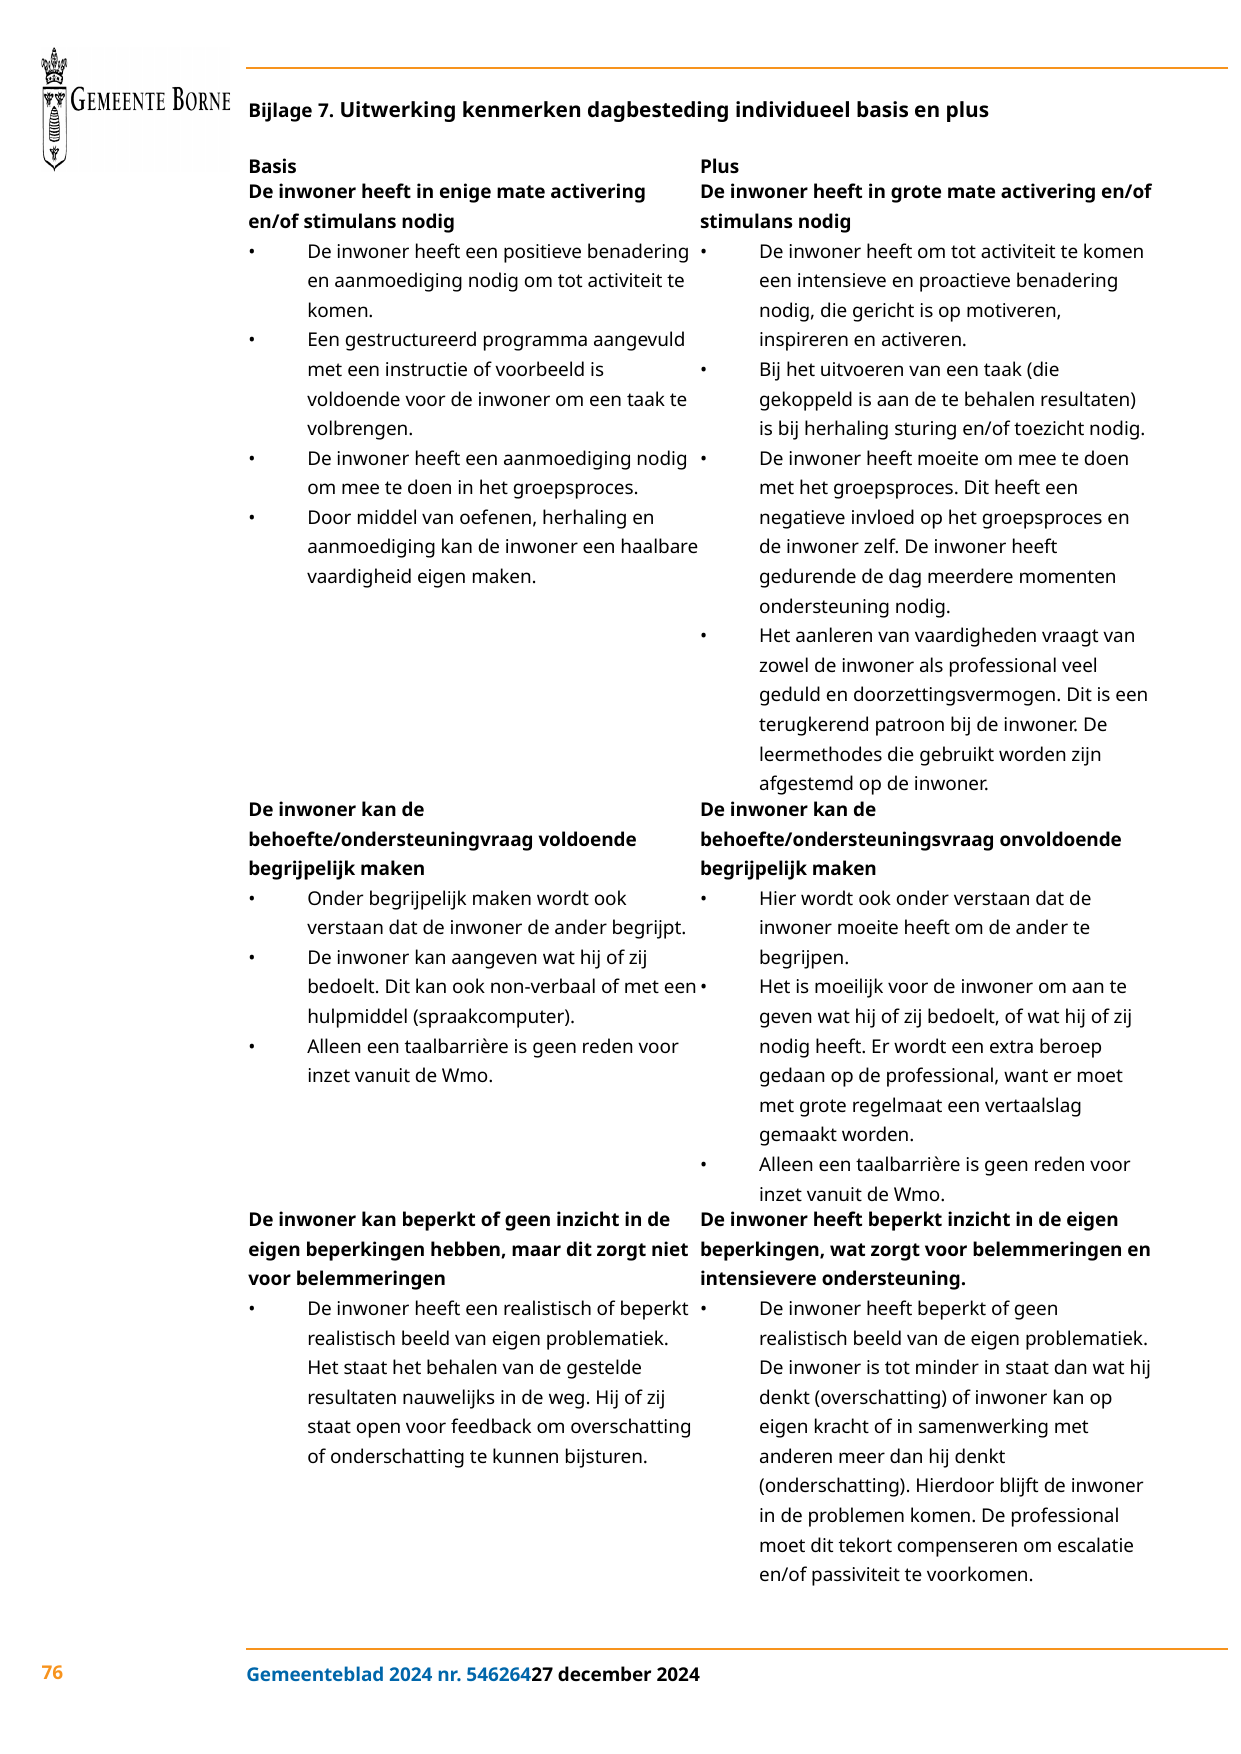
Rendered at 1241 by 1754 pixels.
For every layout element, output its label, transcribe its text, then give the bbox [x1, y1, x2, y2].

text Bijlage 7. Uitwerking kenmerken dagbesteding individueel basis en plus [248, 95, 1152, 123]
table_cell De inwoner heeft in enige mate activering en/of stimulans nodig De inwoner heeft een positieve benadering en aanmoediging nodig om tot activiteit te komen. Een gestructureerd programma aangevuld met een instructie of voorbeeld is voldoende voor de inwoner om een taak te volbrengen. De inwoner heeft een aanmoediging nodig om mee te doen in het groepsproces. Door middel van oefenen, herhaling en aanmoediging kan de inwoner een haalbare vaardigheid eigen maken. [248, 179, 700, 796]
table_header Plus [700, 153, 1152, 179]
table_cell De inwoner kan beperkt of geen inzicht in de eigen beperkingen hebben, maar dit zorgt niet voor belemmeringen De inwoner heeft een realistisch of beperkt realistisch beeld van eigen problematiek. Het staat het behalen van de gestelde resultaten nauwelijks in de weg. Hij of zij staat open voor feedback om overschatting of onderschatting te kunnen bijsturen. [248, 1206, 700, 1587]
table_cell De inwoner kan de behoefte/ondersteuningsvraag onvoldoende begrijpelijk maken Hier wordt ook onder verstaan dat de inwoner moeite heeft om de ander te begrijpen. Het is moeilijk voor de inwoner om aan te geven wat hij of zij bedoelt, of wat hij of zij nodig heeft. Er wordt een extra beroep gedaan op de professional, want er moet met grote regelmaat een vertaalslag gemaakt worden. Alleen een taalbarrière is geen reden voor inzet vanuit de Wmo. [700, 796, 1152, 1206]
picture [41, 47, 231, 172]
table_cell De inwoner kan de behoefte/ondersteuningvraag voldoende begrijpelijk maken Onder begrijpelijk maken wordt ook verstaan dat de inwoner de ander begrijpt. De inwoner kan aangeven wat hij of zij bedoelt. Dit kan ook non-verbaal of met een hulpmiddel (spraakcomputer). Alleen een taalbarrière is geen reden voor inzet vanuit de Wmo. [248, 796, 700, 1206]
table_cell De inwoner heeft beperkt inzicht in de eigen beperkingen, wat zorgt voor belemmeringen en intensievere ondersteuning. De inwoner heeft beperkt of geen realistisch beeld van de eigen problematiek. De inwoner is tot minder in staat dan wat hij denkt (overschatting) of inwoner kan op eigen kracht of in samenwerking met anderen meer dan hij denkt (onderschatting). Hierdoor blijft de inwoner in de problemen komen. De professional moet dit tekort compenseren om escalatie en/of passiviteit te voorkomen. [700, 1206, 1152, 1587]
table_cell De inwoner heeft in grote mate activering en/of stimulans nodig De inwoner heeft om tot activiteit te komen een intensieve en proactieve benadering nodig, die gericht is op motiveren, inspireren en activeren. Bij het uitvoeren van een taak (die gekoppeld is aan de te behalen resultaten) is bij herhaling sturing en/of toezicht nodig. De inwoner heeft moeite om mee te doen met het groepsproces. Dit heeft een negatieve invloed op het groepsproces en de inwoner zelf. De inwoner heeft gedurende de dag meerdere momenten ondersteuning nodig. Het aanleren van vaardigheden vraagt van zowel de inwoner als professional veel geduld en doorzettingsvermogen. Dit is een terugkerend patroon bij de inwoner. De leermethodes die gebruikt worden zijn afgestemd op de inwoner. [700, 179, 1152, 796]
table_header Basis [248, 153, 700, 179]
